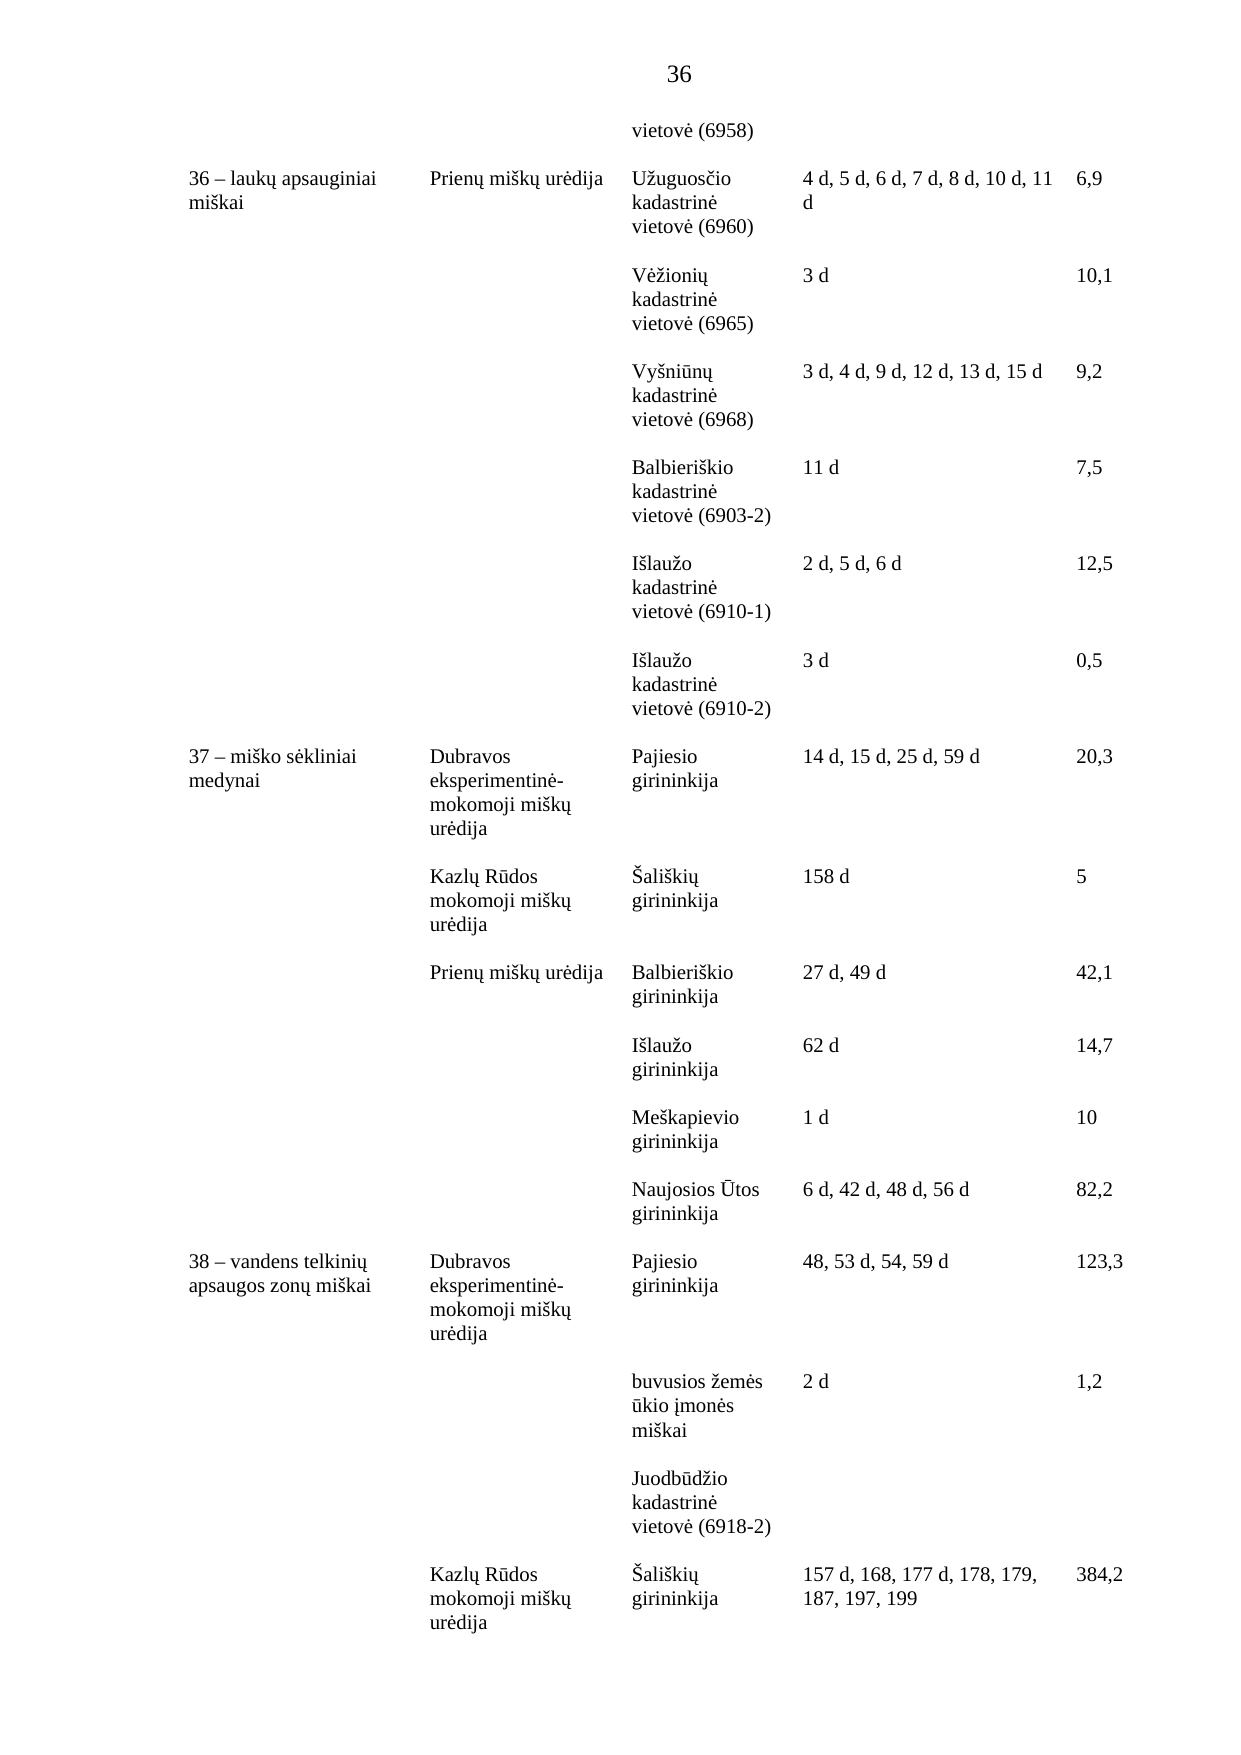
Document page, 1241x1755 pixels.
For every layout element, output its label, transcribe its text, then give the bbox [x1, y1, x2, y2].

table_cell Kazlų Rūdos mokomoji miškų urėdija [418, 864, 620, 936]
table_cell [791, 1442, 1065, 1466]
table_cell [418, 142, 620, 166]
table_cell [418, 1466, 620, 1538]
table_cell 3 d [791, 648, 1065, 720]
table_cell 6,9 [1065, 166, 1181, 238]
table_cell buvusios žemės ūkio įmonės miškai [620, 1369, 791, 1442]
table_cell [1065, 840, 1181, 864]
table_cell Meškapievio girininkija [620, 1105, 791, 1153]
table_cell [620, 1442, 791, 1466]
table_cell [177, 1442, 418, 1466]
table_cell [791, 1466, 1065, 1538]
table_cell [177, 1177, 418, 1225]
table_cell vietovė (6958) [620, 118, 791, 142]
table_cell [791, 527, 1065, 551]
table_cell 384,2 [1065, 1562, 1181, 1634]
table_cell [177, 720, 418, 744]
table_cell 3 d [791, 263, 1065, 335]
table_cell [418, 624, 620, 647]
table_cell [418, 840, 620, 864]
table_cell [1065, 1442, 1181, 1466]
table_cell [177, 118, 418, 142]
table_cell 82,2 [1065, 1177, 1181, 1225]
table_cell [1065, 1345, 1181, 1369]
table_cell 7,5 [1065, 455, 1181, 527]
table_cell [791, 1009, 1065, 1032]
table_cell [177, 1009, 418, 1032]
table_cell [418, 1369, 620, 1442]
table_cell [791, 936, 1065, 960]
table_cell [791, 1345, 1065, 1369]
table_cell Naujosios Ūtos girininkija [620, 1177, 791, 1225]
table_cell [177, 1081, 418, 1105]
table_cell [418, 1177, 620, 1225]
table_cell Išlaužo kadastrinė vietovė (6910-1) [620, 551, 791, 623]
table_cell 6 d, 42 d, 48 d, 56 d [791, 1177, 1065, 1225]
table_cell [177, 359, 418, 431]
table_cell [620, 720, 791, 744]
table_cell Juodbūdžio kadastrinė vietovė (6918-2) [620, 1466, 791, 1538]
table_cell [791, 1153, 1065, 1177]
table_cell [177, 1369, 418, 1442]
table_cell [177, 840, 418, 864]
table_cell Pajiesio girininkija [620, 1249, 791, 1345]
table_cell [791, 1538, 1065, 1562]
table_cell [418, 936, 620, 960]
table_cell 158 d [791, 864, 1065, 936]
table_cell [418, 720, 620, 744]
table_cell 4 d, 5 d, 6 d, 7 d, 8 d, 10 d, 11 d [791, 166, 1065, 238]
table_cell [418, 1153, 620, 1177]
table_cell [177, 1153, 418, 1177]
table_cell [1065, 431, 1181, 455]
table_cell Šališkių girininkija [620, 1562, 791, 1634]
table_cell Pajiesio girininkija [620, 744, 791, 840]
table_cell [418, 431, 620, 455]
table_cell [177, 239, 418, 262]
table_cell Kazlų Rūdos mokomoji miškų urėdija [418, 1562, 620, 1634]
table_cell Išlaužo girininkija [620, 1033, 791, 1081]
table_cell [620, 1153, 791, 1177]
table_cell 20,3 [1065, 744, 1181, 840]
table_cell [1065, 936, 1181, 960]
table_cell Dubravos eksperimentinė-mokomoji miškų urėdija [418, 1249, 620, 1345]
table_cell 5 [1065, 864, 1181, 936]
table_cell [791, 624, 1065, 647]
table_cell [1065, 118, 1181, 142]
table_cell 0,5 [1065, 648, 1181, 720]
table_cell 38 – vandens telkinių apsaugos zonų miškai [177, 1249, 418, 1345]
table_cell [177, 142, 418, 166]
table_cell [418, 455, 620, 527]
table_cell 14,7 [1065, 1033, 1181, 1081]
table_cell 42,1 [1065, 960, 1181, 1008]
table_cell [177, 864, 418, 936]
table_cell [791, 1081, 1065, 1105]
table_cell 157 d, 168, 177 d, 178, 179, 187, 197, 199 [791, 1562, 1065, 1634]
table_cell [1065, 1538, 1181, 1562]
table_cell 62 d [791, 1033, 1065, 1081]
table_cell [177, 1225, 418, 1249]
table_cell 27 d, 49 d [791, 960, 1065, 1008]
table_cell [177, 648, 418, 720]
table_cell [1065, 1081, 1181, 1105]
table_cell [1065, 1009, 1181, 1032]
table_cell 11 d [791, 455, 1065, 527]
table_cell Išlaužo kadastrinė vietovė (6910-2) [620, 648, 791, 720]
table_cell Prienų miškų urėdija [418, 166, 620, 238]
table_cell [791, 335, 1065, 359]
table_cell [177, 551, 418, 623]
table_cell 2 d, 5 d, 6 d [791, 551, 1065, 623]
table_cell [1065, 624, 1181, 647]
table_cell [177, 335, 418, 359]
table_cell [791, 239, 1065, 262]
table_cell Dubravos eksperimentinė-mokomoji miškų urėdija [418, 744, 620, 840]
table_cell [177, 624, 418, 647]
table_cell 10 [1065, 1105, 1181, 1153]
table_cell [791, 720, 1065, 744]
table_cell [418, 1345, 620, 1369]
table_cell 14 d, 15 d, 25 d, 59 d [791, 744, 1065, 840]
table_cell Vėžionių kadastrinė vietovė (6965) [620, 263, 791, 335]
table_cell 9,2 [1065, 359, 1181, 431]
table_cell [791, 431, 1065, 455]
table_cell [418, 1105, 620, 1153]
table_cell [620, 840, 791, 864]
table_cell [177, 431, 418, 455]
table_cell [418, 263, 620, 335]
table_cell [1065, 1153, 1181, 1177]
table_cell 1,2 [1065, 1369, 1181, 1442]
table_cell [620, 335, 791, 359]
table_cell [177, 1033, 418, 1081]
table_cell 12,5 [1065, 551, 1181, 623]
table_cell [418, 359, 620, 431]
table_cell [177, 263, 418, 335]
table_cell [1065, 1466, 1181, 1538]
table_cell 2 d [791, 1369, 1065, 1442]
table_cell [177, 1466, 418, 1538]
table_cell 123,3 [1065, 1249, 1181, 1345]
table_cell [1065, 527, 1181, 551]
table_cell [177, 527, 418, 551]
table_cell [620, 1081, 791, 1105]
table_cell [418, 1033, 620, 1081]
table_cell [177, 1345, 418, 1369]
table_cell [418, 551, 620, 623]
table_cell [620, 1538, 791, 1562]
table_cell [791, 118, 1065, 142]
table_cell [418, 1225, 620, 1249]
table_cell [791, 840, 1065, 864]
table_cell Vyšniūnų kadastrinė vietovė (6968) [620, 359, 791, 431]
table_cell [177, 936, 418, 960]
table_cell [177, 1538, 418, 1562]
table_cell [791, 1225, 1065, 1249]
table_cell [1065, 720, 1181, 744]
table_cell Prienų miškų urėdija [418, 960, 620, 1008]
table_cell Balbieriškio kadastrinė vietovė (6903-2) [620, 455, 791, 527]
table_cell [418, 239, 620, 262]
table_cell [418, 335, 620, 359]
table_cell [620, 936, 791, 960]
table_cell [620, 142, 791, 166]
table_cell [418, 648, 620, 720]
table_cell [620, 624, 791, 647]
table_cell 37 – miško sėkliniai medynai [177, 744, 418, 840]
table_cell [620, 1009, 791, 1032]
table_cell [177, 960, 418, 1008]
table_cell [620, 1345, 791, 1369]
table_cell [177, 455, 418, 527]
table_cell [418, 1538, 620, 1562]
table_cell Užuguosčio kadastrinė vietovė (6960) [620, 166, 791, 238]
table_cell [418, 118, 620, 142]
table_cell [791, 142, 1065, 166]
table_cell [418, 1009, 620, 1032]
table_cell 3 d, 4 d, 9 d, 12 d, 13 d, 15 d [791, 359, 1065, 431]
table_cell 48, 53 d, 54, 59 d [791, 1249, 1065, 1345]
table_cell Balbieriškio girininkija [620, 960, 791, 1008]
table_cell 10,1 [1065, 263, 1181, 335]
table_cell [177, 1562, 418, 1634]
table_cell [418, 1442, 620, 1466]
table_cell [177, 1105, 418, 1153]
table_cell [620, 431, 791, 455]
table_cell 1 d [791, 1105, 1065, 1153]
table_cell [1065, 239, 1181, 262]
table_cell [418, 527, 620, 551]
table_cell [620, 527, 791, 551]
table_cell [620, 239, 791, 262]
table_cell Šališkių girininkija [620, 864, 791, 936]
table_cell [418, 1081, 620, 1105]
table_cell 36 – laukų apsauginiai miškai [177, 166, 418, 238]
table_cell [1065, 142, 1181, 166]
table_cell [1065, 1225, 1181, 1249]
table_cell [620, 1225, 791, 1249]
table_cell [1065, 335, 1181, 359]
